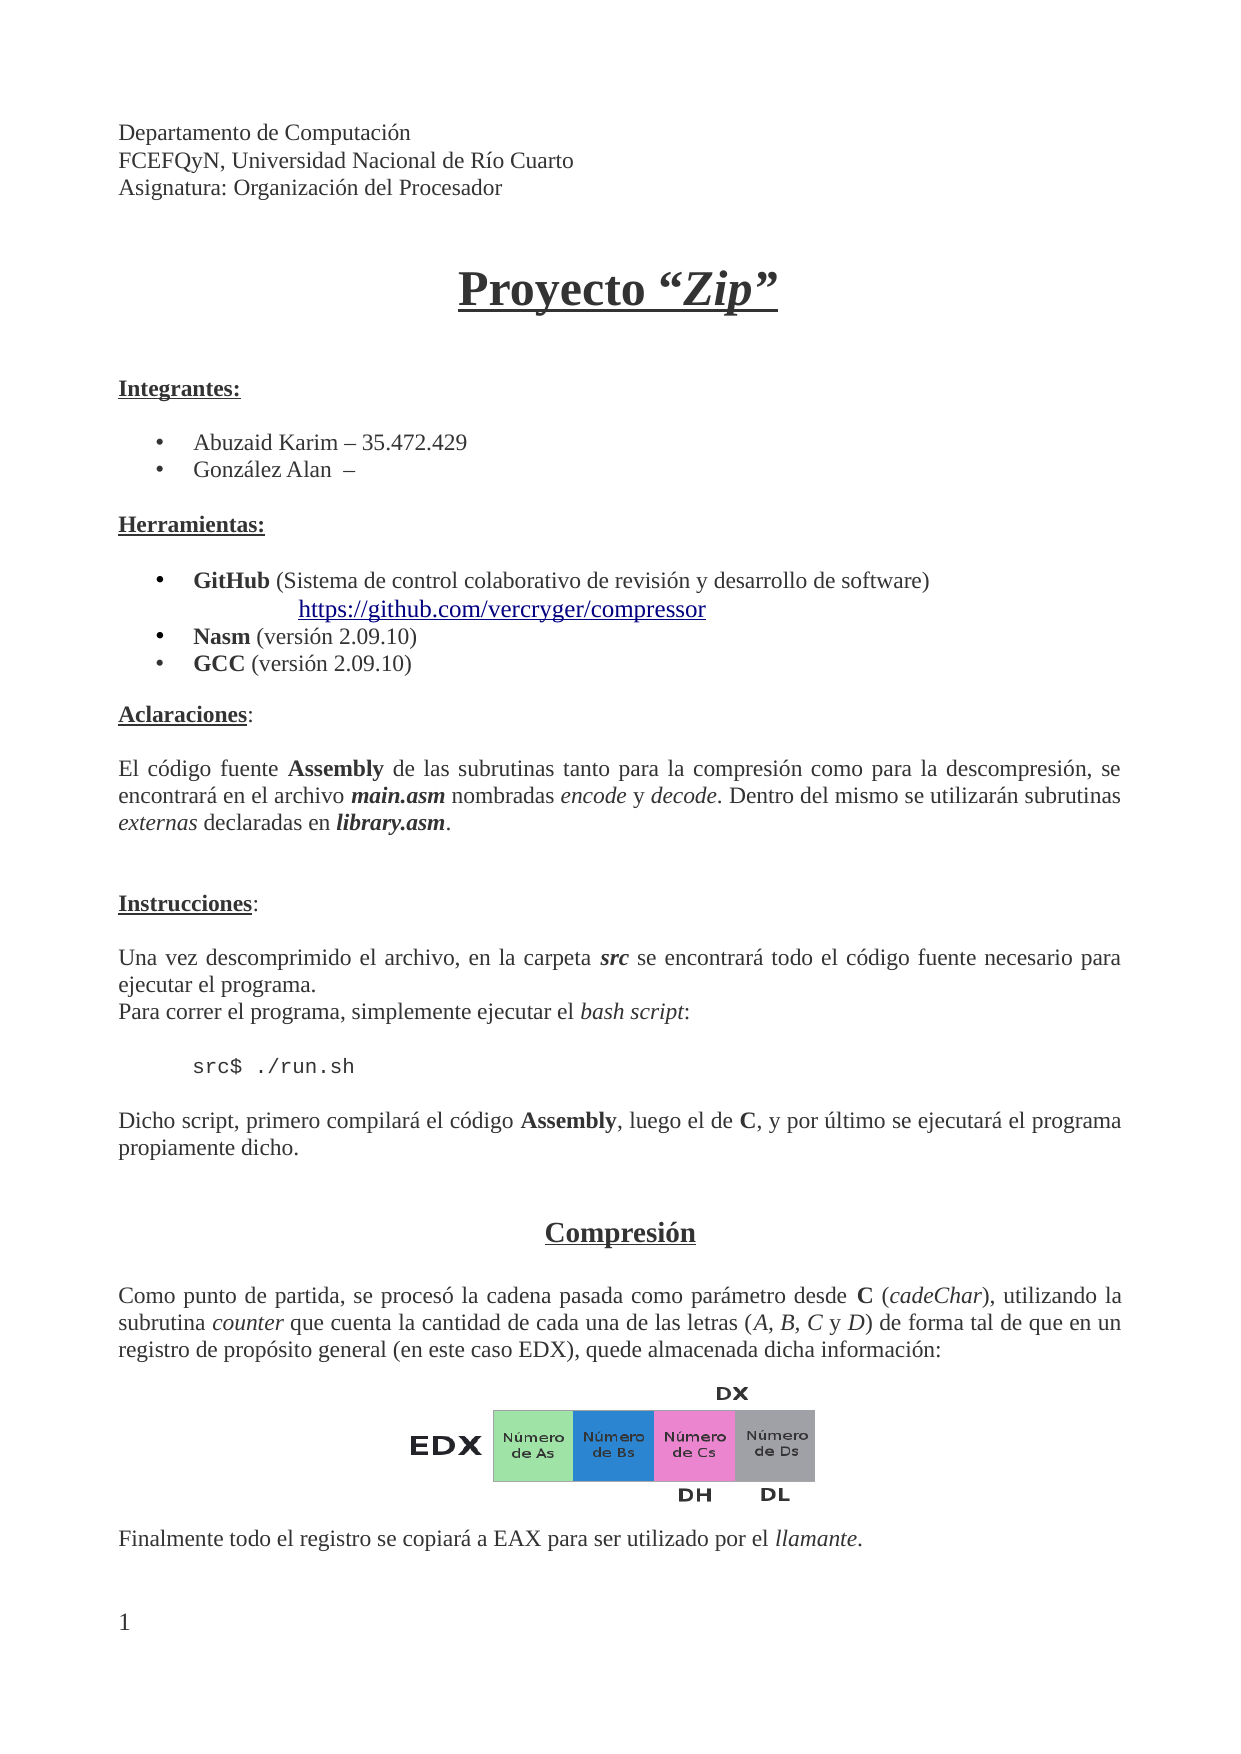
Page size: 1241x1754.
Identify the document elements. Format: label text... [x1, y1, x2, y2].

text Dicho script, primero compilará el código Assembly, luego el de C, y por último se ejecutará el programa propiamente dicho. [118, 1107, 1122, 1161]
list Abuzaid Karim – 35.472.429 [156, 428, 1122, 455]
list GitHub (Sistema de control colaborativo de revisión y desarrollo de software) [156, 565, 1122, 594]
text src$ ./run.sh [118, 1052, 1122, 1080]
text Como punto de partida, se procesó la cadena pasada como parámetro desde C (cadeChar), utilizando la subrutina counter que cuenta la cantidad de cada una de las letras (A, B, C y D) de forma tal de que en un registro de propósito general (en este caso EDX), quede almacenada dicha información: [118, 1282, 1122, 1363]
list GCC (versión 2.09.10) [156, 650, 1122, 677]
text Compresión [118, 1215, 1122, 1248]
text Proyecto “Zip” [118, 259, 1122, 317]
list González Alan – [156, 455, 1122, 482]
text Herramientas: [118, 511, 1122, 538]
text Finalmente todo el registro se copiará a EAX para ser utilizado por el llamante. [118, 1525, 1122, 1552]
text Para correr el programa, simplemente ejecutar el bash script: [118, 998, 1122, 1025]
text Instrucciones: [118, 890, 1122, 917]
text https://github.com/vercryger/compressor [118, 594, 1122, 622]
list Nasm (versión 2.09.10) [156, 622, 1122, 650]
text Aclaraciones: [118, 701, 1122, 728]
text Integrantes: [118, 374, 1122, 401]
text El código fuente Assembly de las subrutinas tanto para la compresión como para la descompresión, se encontrará en el archivo main.asm nombradas encode y decode. Dentro del mismo se utilizarán subrutinas externas declaradas en library.asm. [118, 755, 1122, 836]
text Una vez descomprimido el archivo, en la carpeta src se encontrará todo el código fuente necesario para ejecutar el programa. [118, 944, 1122, 998]
picture [401, 1376, 838, 1519]
